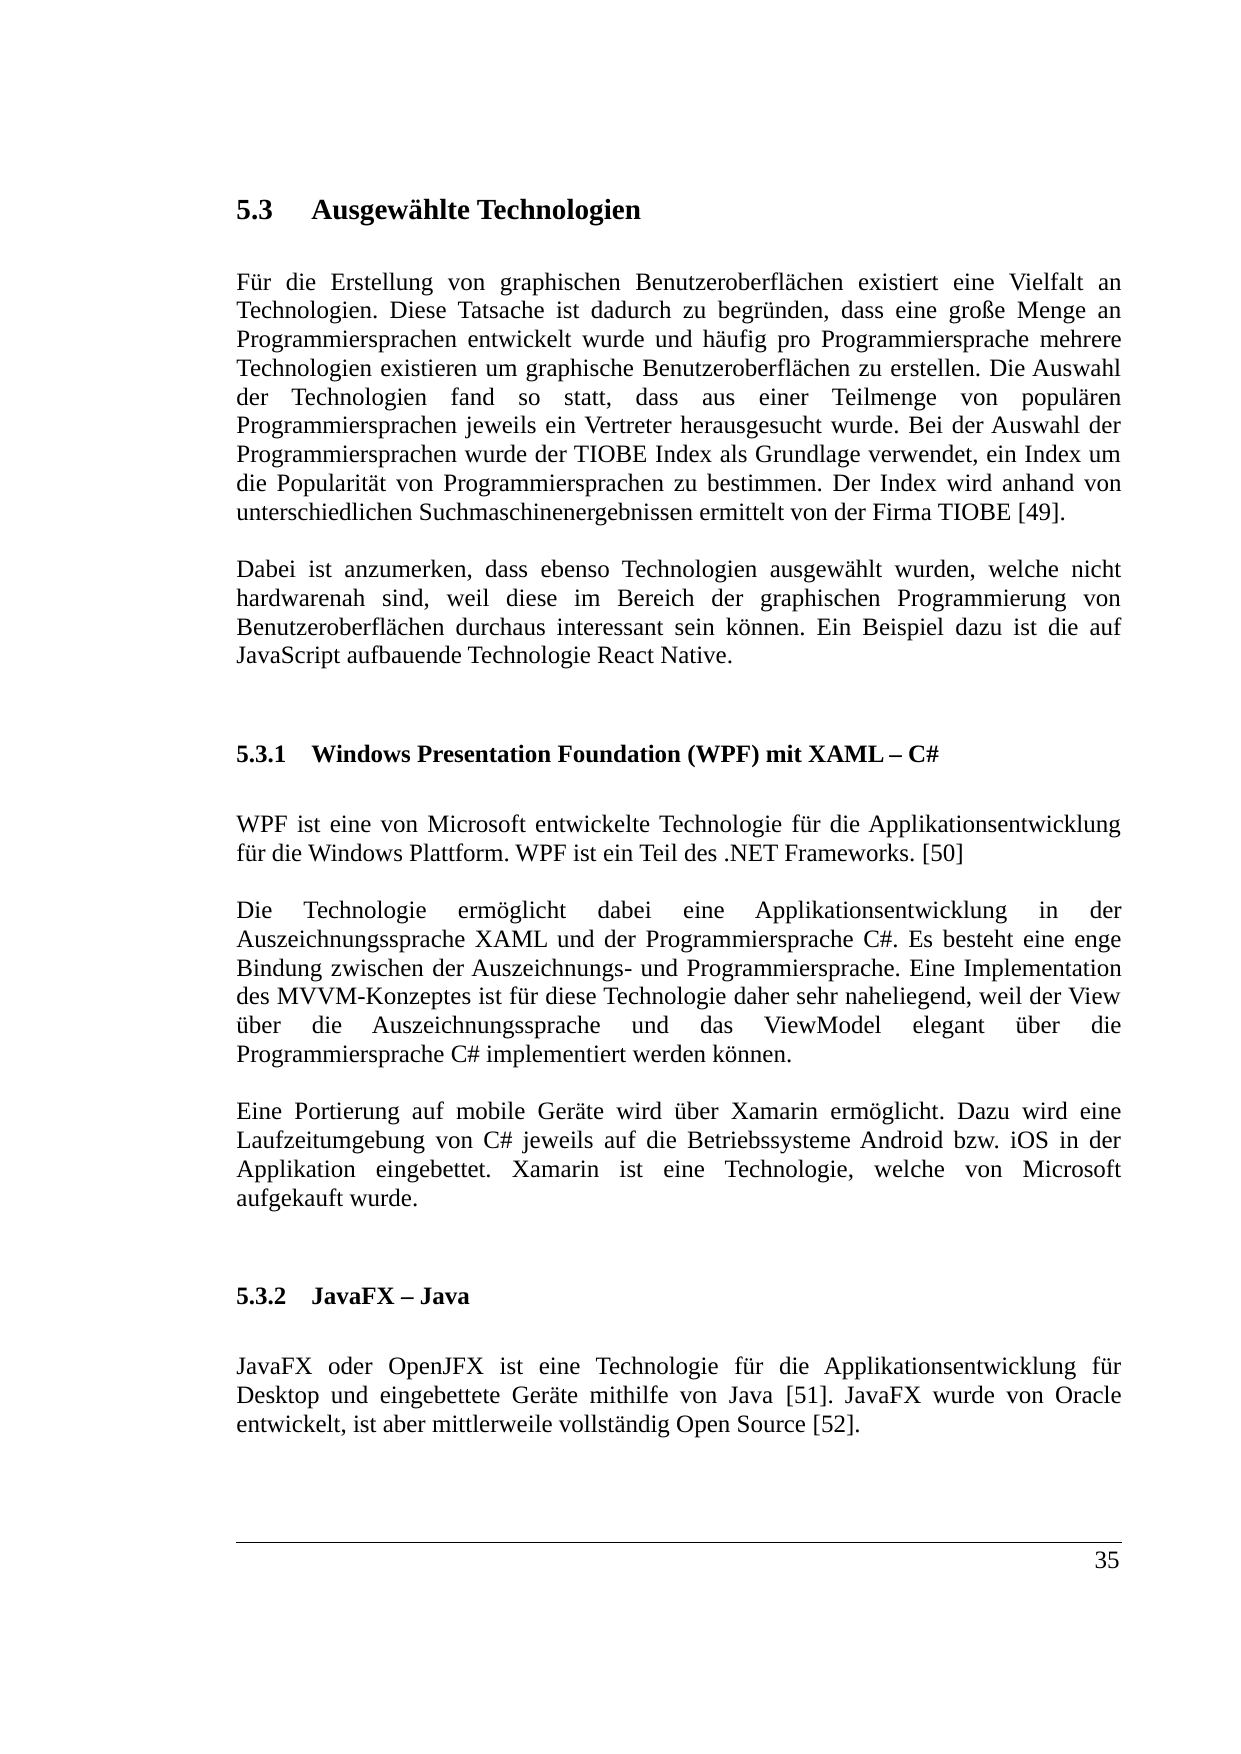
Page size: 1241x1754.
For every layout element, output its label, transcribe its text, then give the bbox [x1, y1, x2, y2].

text Dabei ist anzumerken, dass ebenso Technologien ausgewählt wurden, welche nicht hardwarenah sind, weil diese im Bereich der graphischen Programmierung von Benutzeroberflächen durchaus interessant sein können. Ein Beispiel dazu ist die auf JavaScript aufbauende Technologie React Native. [236, 554, 1122, 669]
text Eine Portierung auf mobile Geräte wird über Xamarin ermöglicht. Dazu wird eine Laufzeitumgebung von C# jeweils auf die Betriebssysteme Android bzw. iOS in der Applikation eingebettet. Xamarin ist eine Technologie, welche von Microsoft aufgekauft wurde. [236, 1096, 1122, 1211]
subtitle Windows Presentation Foundation (WPF) mit XAML – C# [236, 739, 1122, 768]
text WPF ist eine von Microsoft entwickelte Technologie für die Applikationsentwicklung für die Windows Plattform. WPF ist ein Teil des .NET Frameworks. [50] [236, 809, 1122, 866]
text JavaFX oder OpenJFX ist eine Technologie für die Applikationsentwicklung für Desktop und eingebettete Geräte mithilfe von Java [51]. JavaFX wurde von Oracle entwickelt, ist aber mittlerweile vollständig Open Source [52]. [236, 1351, 1122, 1437]
text Die Technologie ermöglicht dabei eine Applikationsentwicklung in der Auszeichnungssprache XAML und der Programmiersprache C#. Es besteht eine enge Bindung zwischen der Auszeichnungs- und Programmiersprache. Eine Implementation des MVVM-Konzeptes ist für diese Technologie daher sehr naheliegend, weil der View über die Auszeichnungssprache und das ViewModel elegant über die Programmiersprache C# implementiert werden können. [236, 895, 1122, 1068]
subtitle Ausgewählte Technologien [236, 192, 1122, 225]
text Für die Erstellung von graphischen Benutzeroberflächen existiert eine Vielfalt an Technologien. Diese Tatsache ist dadurch zu begründen, dass eine große Menge an Programmiersprachen entwickelt wurde und häufig pro Programmiersprache mehrere Technologien existieren um graphische Benutzeroberflächen zu erstellen. Die Auswahl der Technologien fand so statt, dass aus einer Teilmenge von populären Programmiersprachen jeweils ein Vertreter herausgesucht wurde. Bei der Auswahl der Programmiersprachen wurde der TIOBE Index als Grundlage verwendet, ein Index um die Popularität von Programmiersprachen zu bestimmen. Der Index wird anhand von unterschiedlichen Suchmaschinenergebnissen ermittelt von der Firma TIOBE [49]. [236, 267, 1122, 525]
subtitle JavaFX – Java [236, 1281, 1122, 1310]
